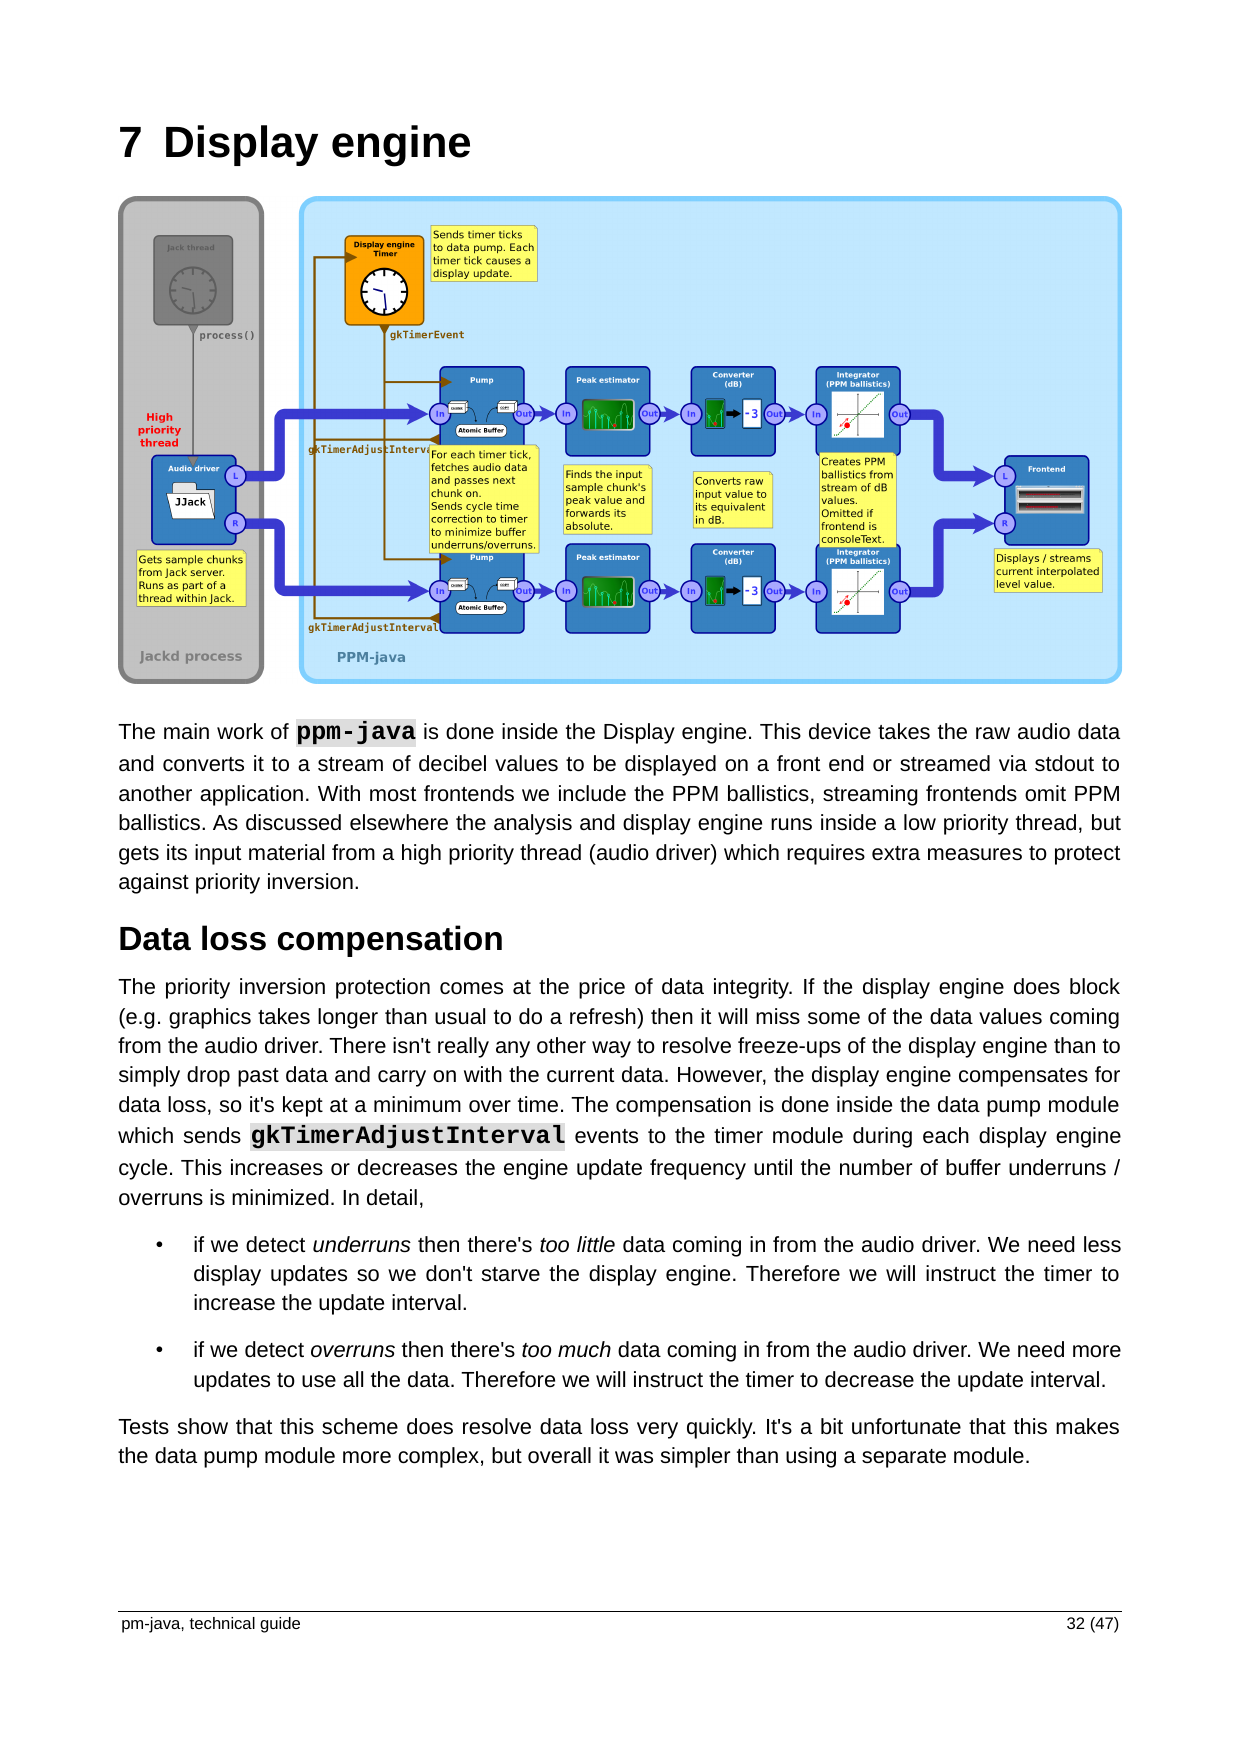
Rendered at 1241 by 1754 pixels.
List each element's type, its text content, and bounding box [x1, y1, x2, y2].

text Tests show that this scheme does resolve data loss very quickly. It's a bit unfortunate that this makes the data pump module more complex, but overall it was simpler than using a separate module. [118, 1414, 1122, 1468]
list if we detect overruns then there's too much data coming in from the audio driver. We need more updates to use all the data. Therefore we will instruct the timer to decrease the update interval. [156, 1338, 1122, 1392]
subtitle Display engine [118, 118, 1122, 167]
list if we detect underruns then there's too little data coming in from the audio driver. We need less display updates so we don't starve the display engine. Therefore we will instruct the timer to increase the update interval. [156, 1232, 1122, 1315]
text The priority inversion protection comes at the price of data integrity. If the display engine does block (e.g. graphics takes longer than usual to do a refresh) then it will miss some of the data values coming from the audio driver. There isn't really any other way to resolve freeze-ups of the display engine than to simply drop past data and carry on with the current data. However, the display engine compensates for data loss, so it's kept at a minimum over time. The compensation is done inside the data pump module which sends gkTimerAdjustInterval events to the timer module during each display engine cycle. This increases or decreases the engine update frequency until the number of buffer underruns / overruns is minimized. In detail, [118, 975, 1122, 1209]
text [118, 185, 1122, 196]
text The main work of ppm-java is done inside the Display engine. This device takes the raw audio data and converts it to a stream of decibel values to be displayed on a front end or streamed via stdout to another application. With most frontends we include the PPM ballistics, streaming frontends omit PPM ballistics. As discussed elsewhere the analysis and display engine runs inside a low priority thread, but gets its input material from a high priority thread (audio driver) which requires extra measures to protect against priority inversion. [118, 684, 1122, 894]
subtitle Data loss compensation [118, 920, 1122, 957]
picture [118, 196, 1123, 684]
